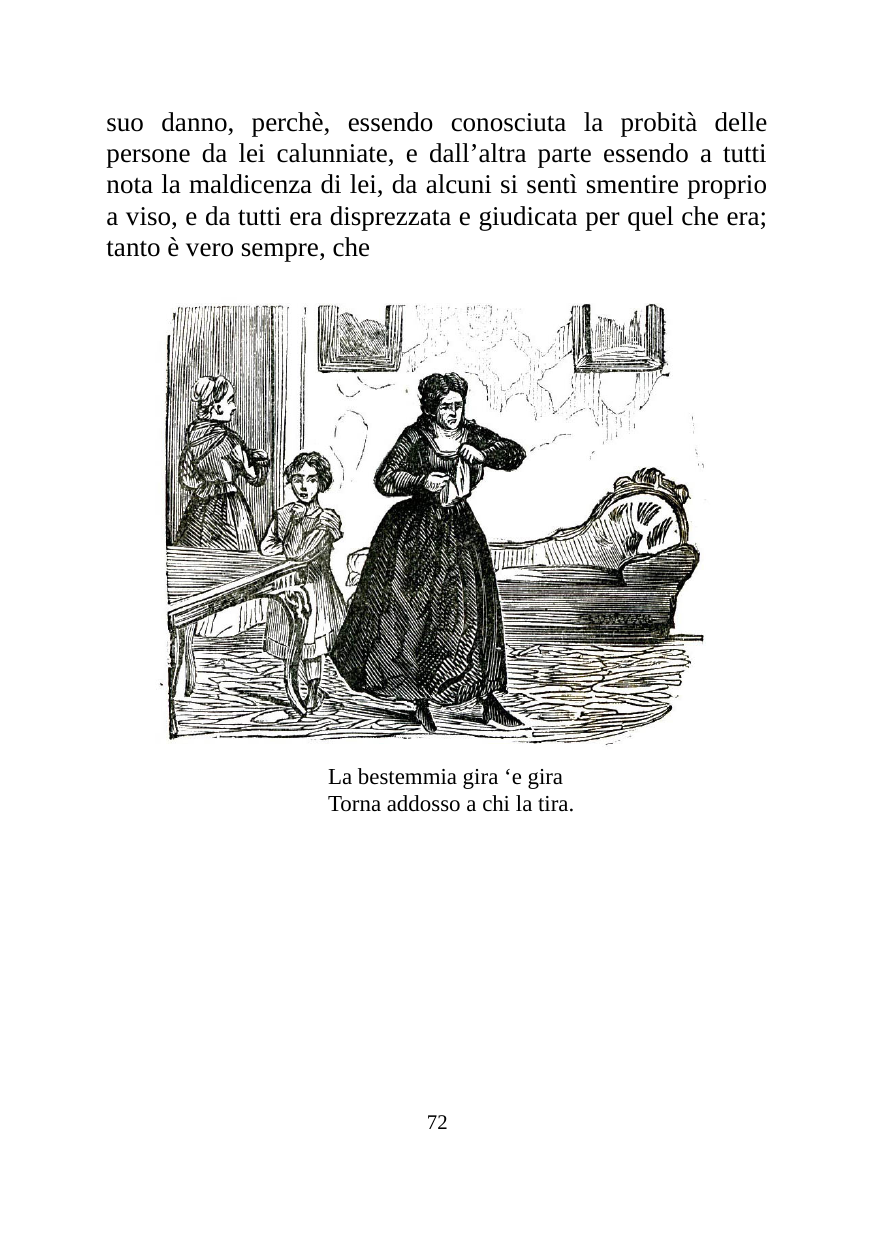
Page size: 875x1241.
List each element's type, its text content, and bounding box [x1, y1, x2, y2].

text La bestemmia gira ‘e gira [328, 752, 768, 790]
text Torna addosso a chi la tira. [328, 790, 768, 816]
text suo danno, perchè, essendo conosciuta la probità delle persone da lei calunniate, e dall’altra parte essendo a tutti nota la maldicenza di lei, da alcuni si sentì smentire proprio a viso, e da tutti era disprezzata e giudicata per quel che era; tanto è vero sempre, che [106, 106, 768, 262]
picture [106, 297, 768, 752]
